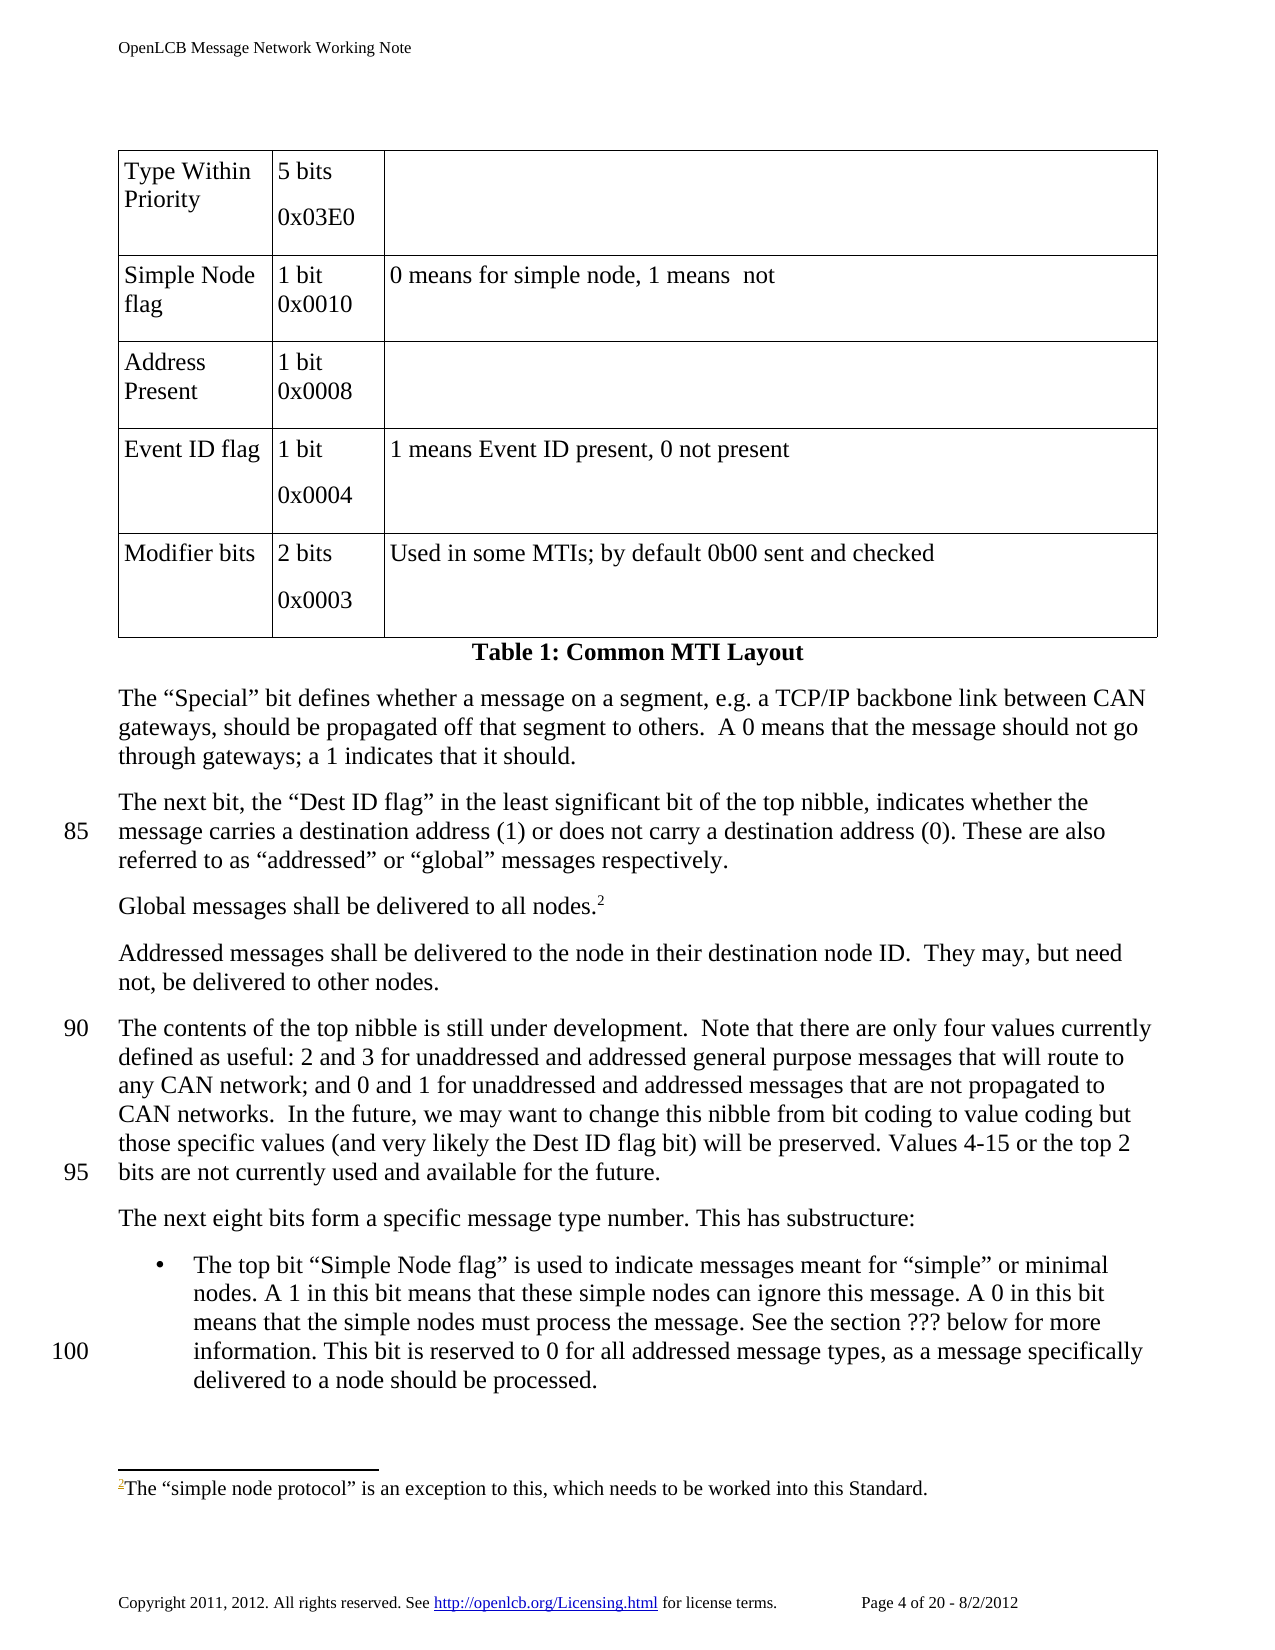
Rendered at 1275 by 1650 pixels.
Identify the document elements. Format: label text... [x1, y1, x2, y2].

text The next bit, the “Dest ID flag” in the least significant bit of the top nibble, indicates whether the message carries a destination address (1) or does not carry a destination address (0). These are also referred to as “addressed” or “global” messages respectively. [118, 787, 1157, 874]
list The top bit “Simple Node flag” is used to indicate messages meant for “simple” or minimal nodes. A 1 in this bit means that these simple nodes can ignore this message. A 0 in this bit means that the simple nodes must process the message. See the section ??? below for more information. This bit is reserved to 0 for all addressed message types, as a message specifically delivered to a node should be processed. [156, 1250, 1157, 1393]
text The “Special” bit defines whether a message on a segment, e.g. a TCP/IP backbone link between CAN gateways, should be propagated off that segment to others. A 0 means that the message should not go through gateways; a 1 indicates that it should. [118, 683, 1157, 770]
table_cell 0 means for simple node, 1 means not [385, 256, 1157, 341]
table_cell Type Within Priority [119, 151, 272, 254]
table_cell [385, 151, 1157, 254]
text The “simple node protocol” is an exception to this, which needs to be worked into this Standard. [118, 1476, 1157, 1500]
table_cell 1 bit 0x0004 [273, 429, 384, 532]
table_cell Used in some MTIs; by default 0b00 sent and checked [385, 534, 1157, 637]
subtitle Table 1: Common MTI Layout [118, 638, 1157, 666]
table_cell Address Present [119, 342, 272, 428]
table_cell 1 bit 0x0008 [273, 342, 384, 428]
table_cell Event ID flag [119, 429, 272, 532]
text The next eight bits form a specific message type number. This has substructure: [118, 1203, 1157, 1232]
text The contents of the top nibble is still under development. Note that there are only four values currently defined as useful: 2 and 3 for unaddressed and addressed general purpose messages that will route to any CAN network; and 0 and 1 for unaddressed and addressed messages that are not propagated to CAN networks. In the future, we may want to change this nibble from bit coding to value coding but those specific values (and very likely the Dest ID flag bit) will be preserved. Values 4-15 or the top 2 bits are not currently used and available for the future. [118, 1013, 1157, 1186]
text Addressed messages shall be delivered to the node in their destination node ID. They may, but need not, be delivered to other nodes. [118, 938, 1157, 995]
text Global messages shall be delivered to all nodes. [118, 891, 1157, 920]
table_cell 1 means Event ID present, 0 not present [385, 429, 1157, 532]
table_cell Modifier bits [119, 534, 272, 637]
table_cell [385, 342, 1157, 428]
table_cell 5 bits 0x03E0 [273, 151, 384, 254]
table_cell Simple Node flag [119, 256, 272, 341]
table_cell 2 bits 0x0003 [273, 534, 384, 637]
table_cell 1 bit 0x0010 [273, 256, 384, 341]
